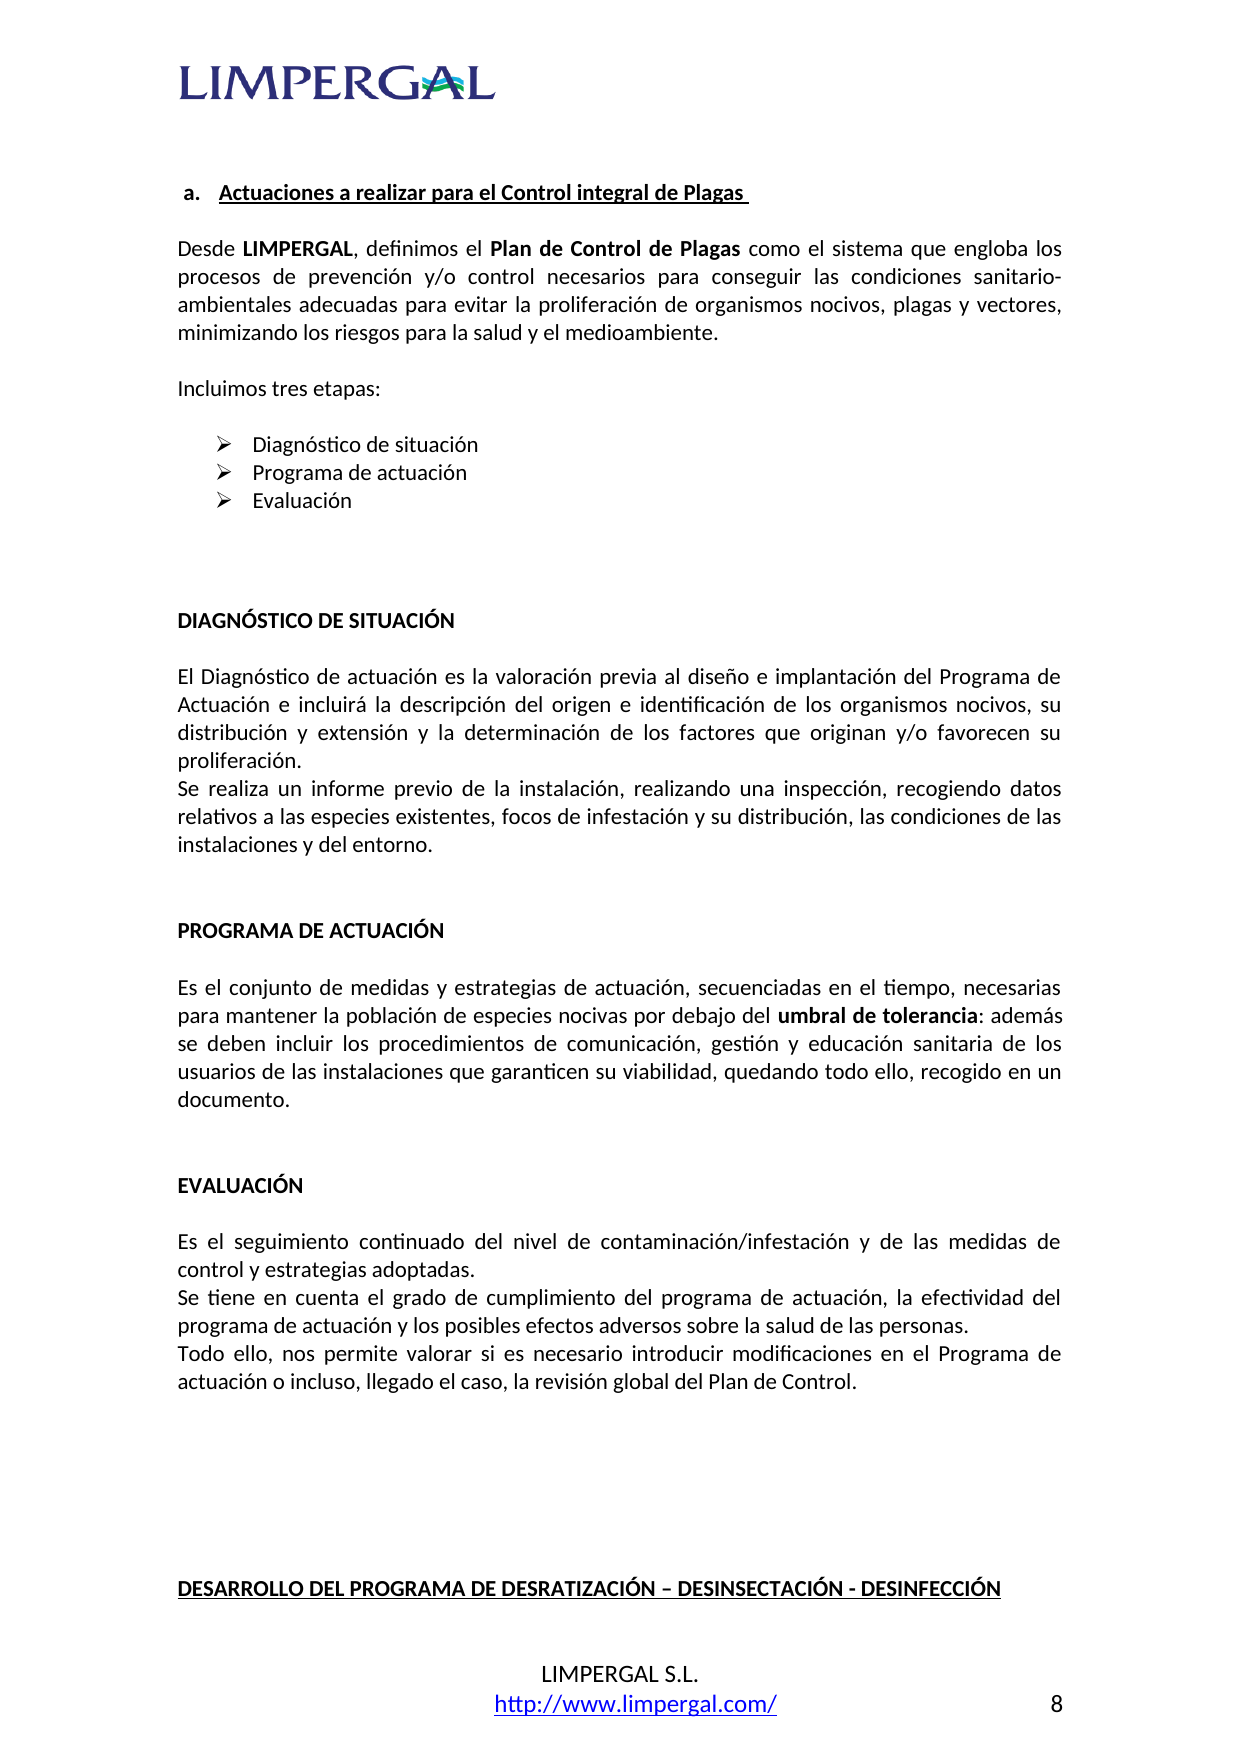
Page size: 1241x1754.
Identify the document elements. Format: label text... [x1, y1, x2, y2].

text Es el seguimiento continuado del nivel de contaminación/infestación y de las medidas de control y estrategias adoptadas. [177, 1227, 1063, 1283]
text DIAGNÓSTICO DE SITUACIÓN [177, 606, 1063, 634]
text PROGRAMA DE ACTUACIÓN [177, 917, 1063, 945]
text Desde LIMPERGAL, definimos el Plan de Control de Plagas como el sistema que engloba los procesos de prevención y/o control necesarios para conseguir las condiciones sanitario-ambientales adecuadas para evitar la proliferación de organismos nocivos, plagas y vectores, minimizando los riesgos para la salud y el medioambiente. [177, 234, 1063, 346]
text Incluimos tres etapas: [177, 374, 1063, 402]
text Es el conjunto de medidas y estrategias de actuación, secuenciadas en el tiempo, necesarias para mantener la población de especies nocivas por debajo del umbral de tolerancia: además se deben incluir los procedimientos de comunicación, gestión y educación sanitaria de los usuarios de las instalaciones que garanticen su viabilidad, quedando todo ello, recogido en un documento. [177, 973, 1063, 1113]
text Se tiene en cuenta el grado de cumplimiento del programa de actuación, la efectividad del programa de actuación y los posibles efectos adversos sobre la salud de las personas. [177, 1283, 1063, 1339]
text Se realiza un informe previo de la instalación, realizando una inspección, recogiendo datos relativos a las especies existentes, focos de infestación y su distribución, las condiciones de las instalaciones y del entorno. [177, 774, 1063, 858]
text El Diagnóstico de actuación es la valoración previa al diseño e implantación del Programa de Actuación e incluirá la descripción del origen e identificación de los organismos nocivos, su distribución y extensión y la determinación de los factores que originan y/o favorecen su proliferación. [177, 662, 1063, 774]
text DESARROLLO DEL PROGRAMA DE DESRATIZACIÓN – DESINSECTACIÓN - DESINFECCIÓN [177, 1574, 1063, 1602]
list Programa de actuación [215, 458, 1063, 486]
text EVALUACIÓN [177, 1171, 1063, 1199]
picture [177, 44, 498, 103]
subtitle Actuaciones a realizar para el Control integral de Plagas [183, 178, 1063, 206]
list Diagnóstico de situación [215, 430, 1063, 458]
text Todo ello, nos permite valorar si es necesario introducir modificaciones en el Programa de actuación o incluso, llegado el caso, la revisión global del Plan de Control. [177, 1339, 1063, 1396]
list Evaluación [215, 486, 1063, 514]
